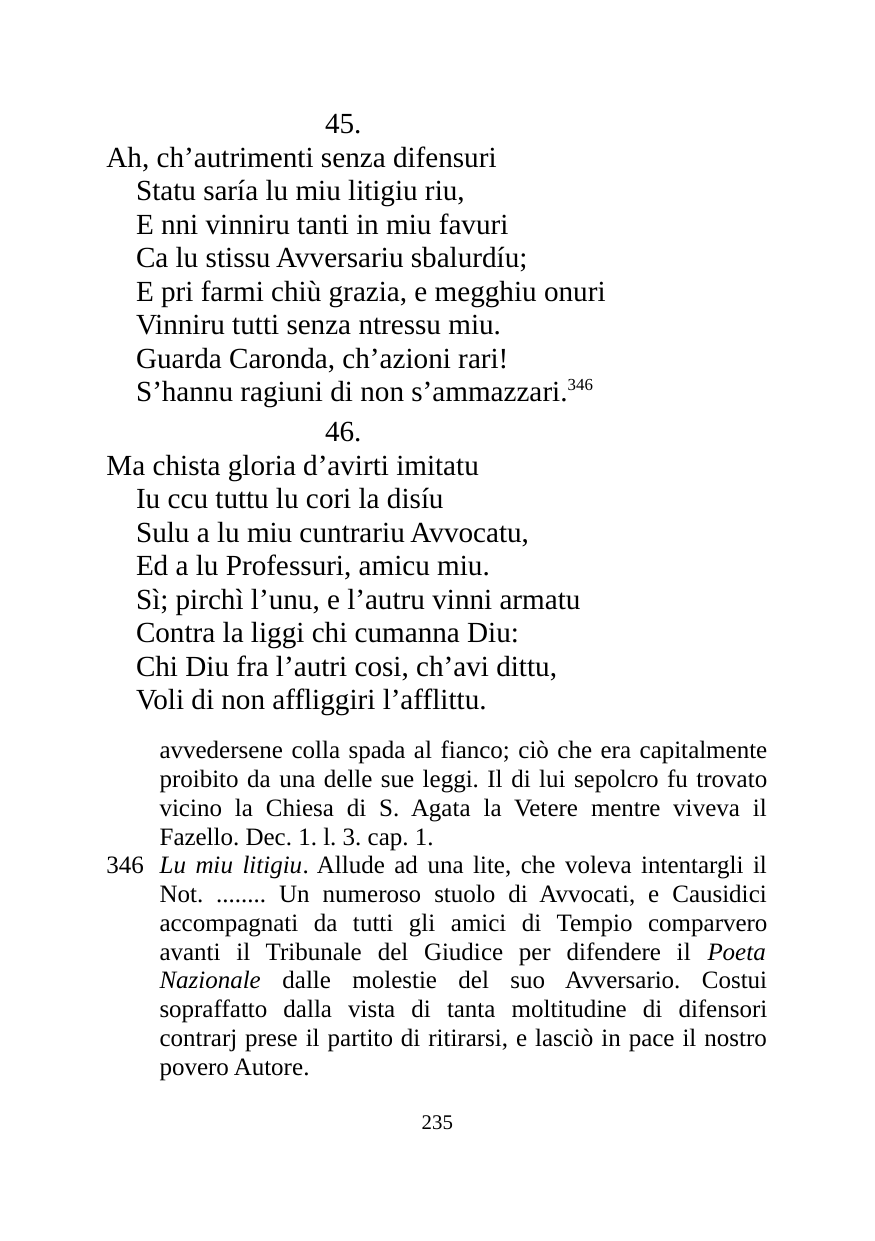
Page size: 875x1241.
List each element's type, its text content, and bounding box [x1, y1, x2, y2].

text Lu miu litigiu. Allude ad una lite, che voleva intentargli il Not. ........ Un numeroso stuolo di Avvocati, e Causidici accompagnati da tutti gli amici di Tempio comparvero avanti il Tribunale del Giudice per difendere il Poeta Nazionale dalle molestie del suo Avversario. Costui sopraffatto dalla vista di tanta moltitudine di difensori contrarj prese il partito di ritirarsi, e lasciò in pace il nostro povero Autore. [106, 850, 768, 1080]
text 46. [325, 414, 768, 448]
text avvedersene colla spada al fianco; ciò che era capitalmente proibito da una delle sue leggi. Il di lui sepolcro fu trovato vicino la Chiesa di S. Agata la Vetere mentre viveva il Fazello. Dec. 1. l. 3. cap. 1. [106, 735, 768, 850]
text Ma chista gloria d’avirti imitatu Iu ccu tuttu lu cori la disíu Sulu a lu miu cuntrariu Avvocatu, Ed a lu Professuri, amicu miu. Sì; pirchì l’unu, e l’autru vinni armatu Contra la liggi chi cumanna Diu: Chi Diu fra l’autri cosi, ch’avi dittu, Voli di non affliggiri l’afflittu. [106, 448, 768, 716]
text 45. [325, 106, 768, 140]
text Ah, ch’autrimenti senza difensuri Statu saría lu miu litigiu riu, E nni vinniru tanti in miu favuri Ca lu stissu Avversariu sbalurdíu; E pri farmi chiù grazia, e megghiu onuri Vinniru tutti senza ntressu miu. Guarda Caronda, ch’azioni rari! S’hannu ragiuni di non s’ammazzari. [106, 140, 768, 408]
